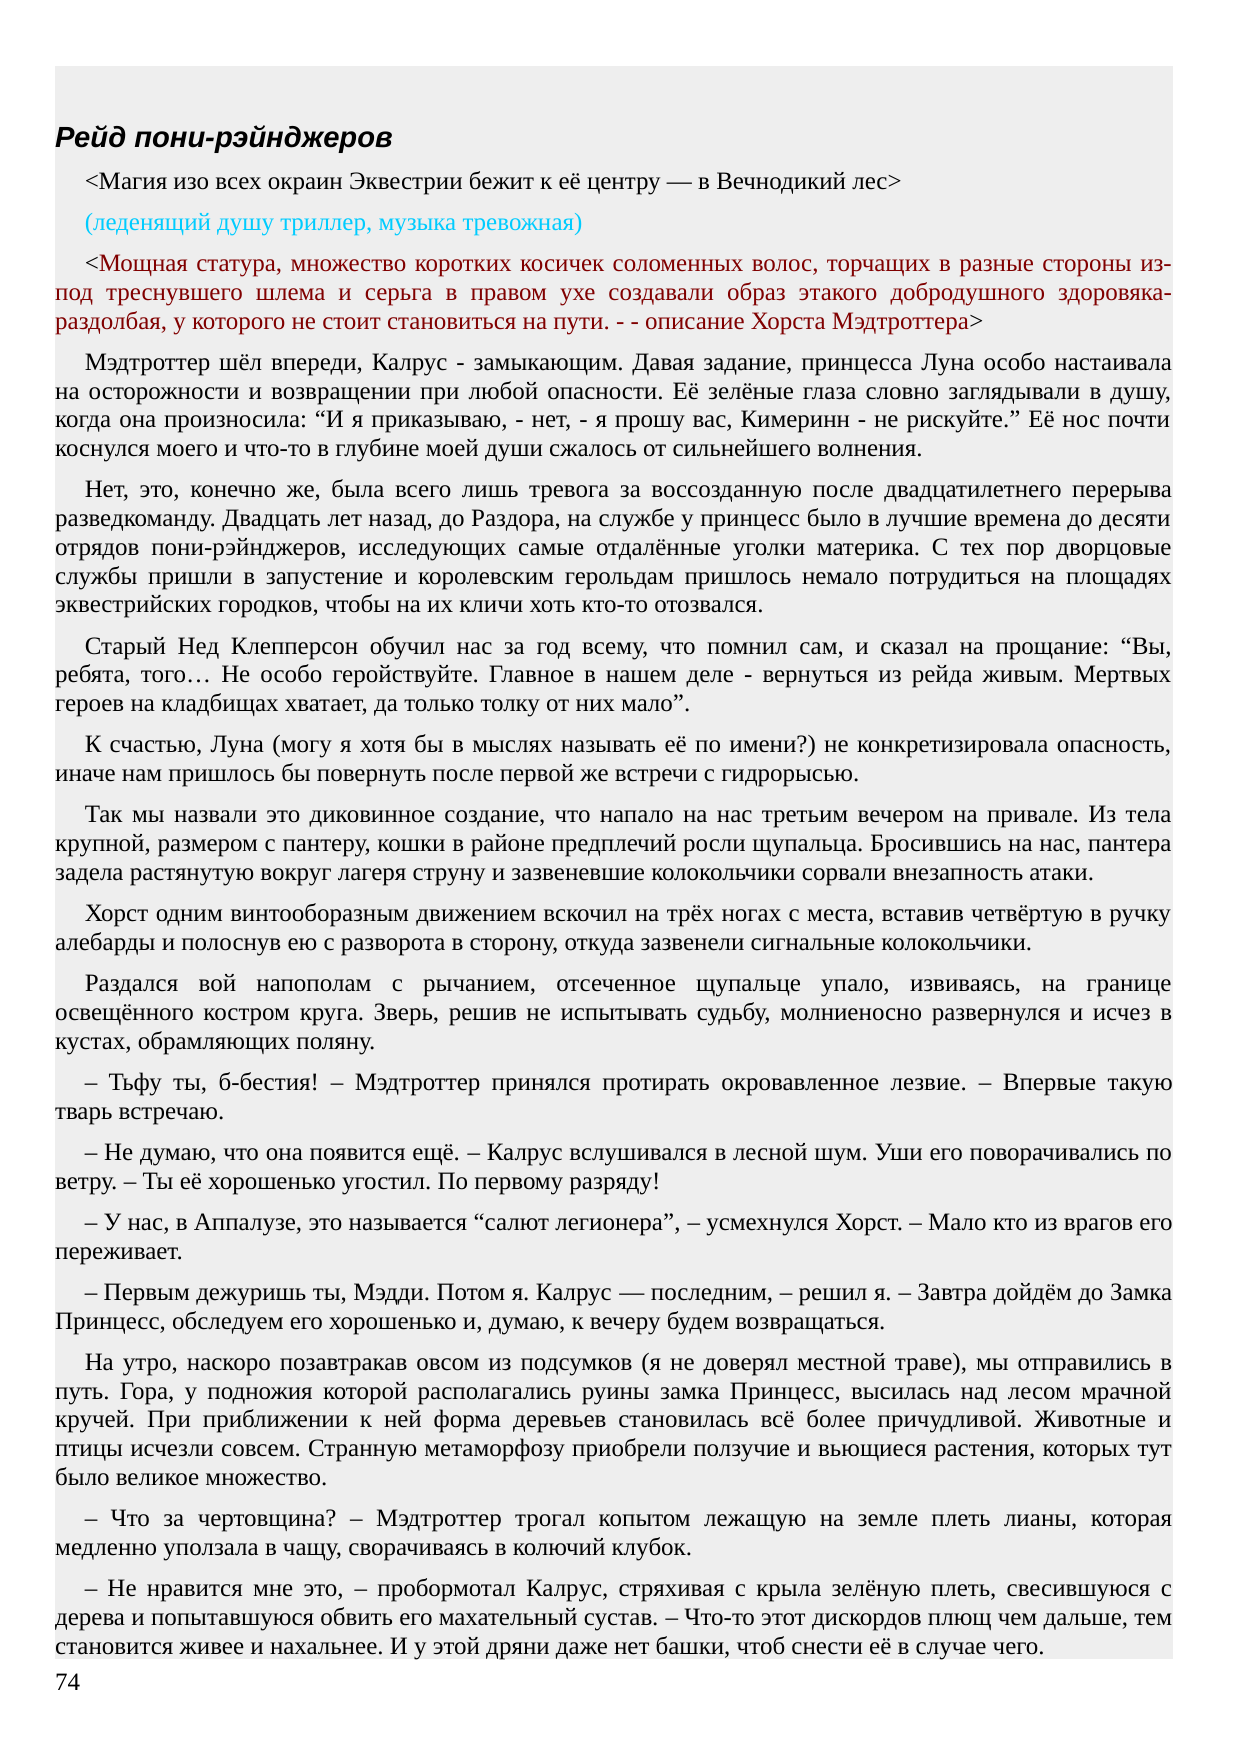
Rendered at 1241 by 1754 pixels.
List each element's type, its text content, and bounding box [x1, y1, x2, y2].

text – Не думаю, что она появится ещё. – Калрус вслушивался в лесной шум. Уши его поворачивались по ветру. – Ты её хорошенько угостил. По первому разряду! [55, 1137, 1173, 1194]
text На утро, наскоро позавтракав овсом из подсумков (я не доверял местной траве), мы отправились в путь. Гора, у подножия которой располагались руины замка Принцесс, высилась над лесом мрачной кручей. При приближении к ней форма деревьев становилась всё более причудливой. Животные и птицы исчезли совсем. Странную метаморфозу приобрели ползучие и вьющиеся растения, которых тут было великое множество. [55, 1347, 1173, 1491]
text <Магия изо всех окраин Эквестрии бежит к её центру — в Вечнодикий лес> [55, 166, 1173, 194]
text К счастью, Луна (могу я хотя бы в мыслях называть её по имени?) не конкретизировала опасность, иначе нам пришлось бы повернуть после первой же встречи с гидрорысью. [55, 729, 1173, 787]
text Мэдтроттер шёл впереди, Калрус - замыкающим. Давая задание, принцесса Луна особо настаивала на осторожности и возвращении при любой опасности. Её зелёные глаза словно заглядывали в душу, когда она произносила: “И я приказываю, - нет, - я прошу вас, Кимеринн - не рискуйте.” Её нос почти коснулся моего и что-то в глубине моей души сжалось от сильнейшего волнения. [55, 347, 1173, 462]
text Старый Нед Клепперсон обучил нас за год всему, что помнил сам, и сказал на прощание: “Вы, ребята, того… Не особо геройствуйте. Главное в нашем деле - вернуться из рейда живым. Мертвых героев на кладбищах хватает, да только толку от них мало”. [55, 631, 1173, 717]
text – Что за чертовщина? – Мэдтроттер трогал копытом лежащую на земле плеть лианы, которая медленно уползала в чащу, сворачиваясь в колючий клубок. [55, 1503, 1173, 1561]
text – Первым дежуришь ты, Мэдди. Потом я. Калрус — последним, – решил я. – Завтра дойдём до Замка Принцесс, обследуем его хорошенько и, думаю, к вечеру будем возвращаться. [55, 1277, 1173, 1334]
text – У нас, в Аппалузе, это называется “салют легионера”, – усмехнулся Хорст. – Мало кто из врагов его переживает. [55, 1207, 1173, 1264]
text Хорст одним винтооборазным движением вскочил на трёх ногах с места, вставив четвёртую в ручку алебарды и полоснув ею с разворота в сторону, откуда зазвенели сигнальные колокольчики. [55, 898, 1173, 956]
text – Не нравится мне это, – пробормотал Калрус, стряхивая с крыла зелёную плеть, свесившуюся с дерева и попытавшуюся обвить его махательный сустав. – Что-то этот дискордов плющ чем дальше, тем становится живее и нахальнее. И у этой дряни даже нет башки, чтоб снести её в случае чего. [55, 1573, 1173, 1659]
text – Тьфу ты, б-бестия! – Мэдтроттер принялся протирать окровавленное лезвие. – Впервые такую тварь встречаю. [55, 1067, 1173, 1124]
text Так мы назвали это диковинное создание, что напало на нас третьим вечером на привале. Из тела крупной, размером с пантеру, кошки в районе предплечий росли щупальца. Бросившись на нас, пантера задела растянутую вокруг лагеря струну и зазвеневшие колокольчики сорвали внезапность атаки. [55, 799, 1173, 886]
subtitle Рейд пони-рэйнджеров [55, 120, 1173, 153]
text <Мощная статура, множество коротких косичек соломенных волос, торчащих в разные стороны из-под треснувшего шлема и серьга в правом ухе создавали образ этакого добродушного здоровяка-раздолбая, у которого не стоит становиться на пути. - - описание Хорста Мэдтроттера> [55, 248, 1173, 334]
text (леденящий душу триллер, музыка тревожная) [55, 207, 1173, 236]
text Раздался вой напополам с рычанием, отсеченное щупальце упало, извиваясь, на границе освещённого костром круга. Зверь, решив не испытывать судьбу, молниеносно развернулся и исчез в кустах, обрамляющих поляну. [55, 968, 1173, 1054]
text Нет, это, конечно же, была всего лишь тревога за воссозданную после двадцатилетнего перерыва разведкоманду. Двадцать лет назад, до Раздора, на службе у принцесс было в лучшие времена до десяти отрядов пони-рэйнджеров, исследующих самые отдалённые уголки материка. С тех пор дворцовые службы пришли в запустение и королевским герольдам пришлось немало потрудиться на площадях эквестрийских городков, чтобы на их кличи хоть кто-то отозвался. [55, 474, 1173, 618]
